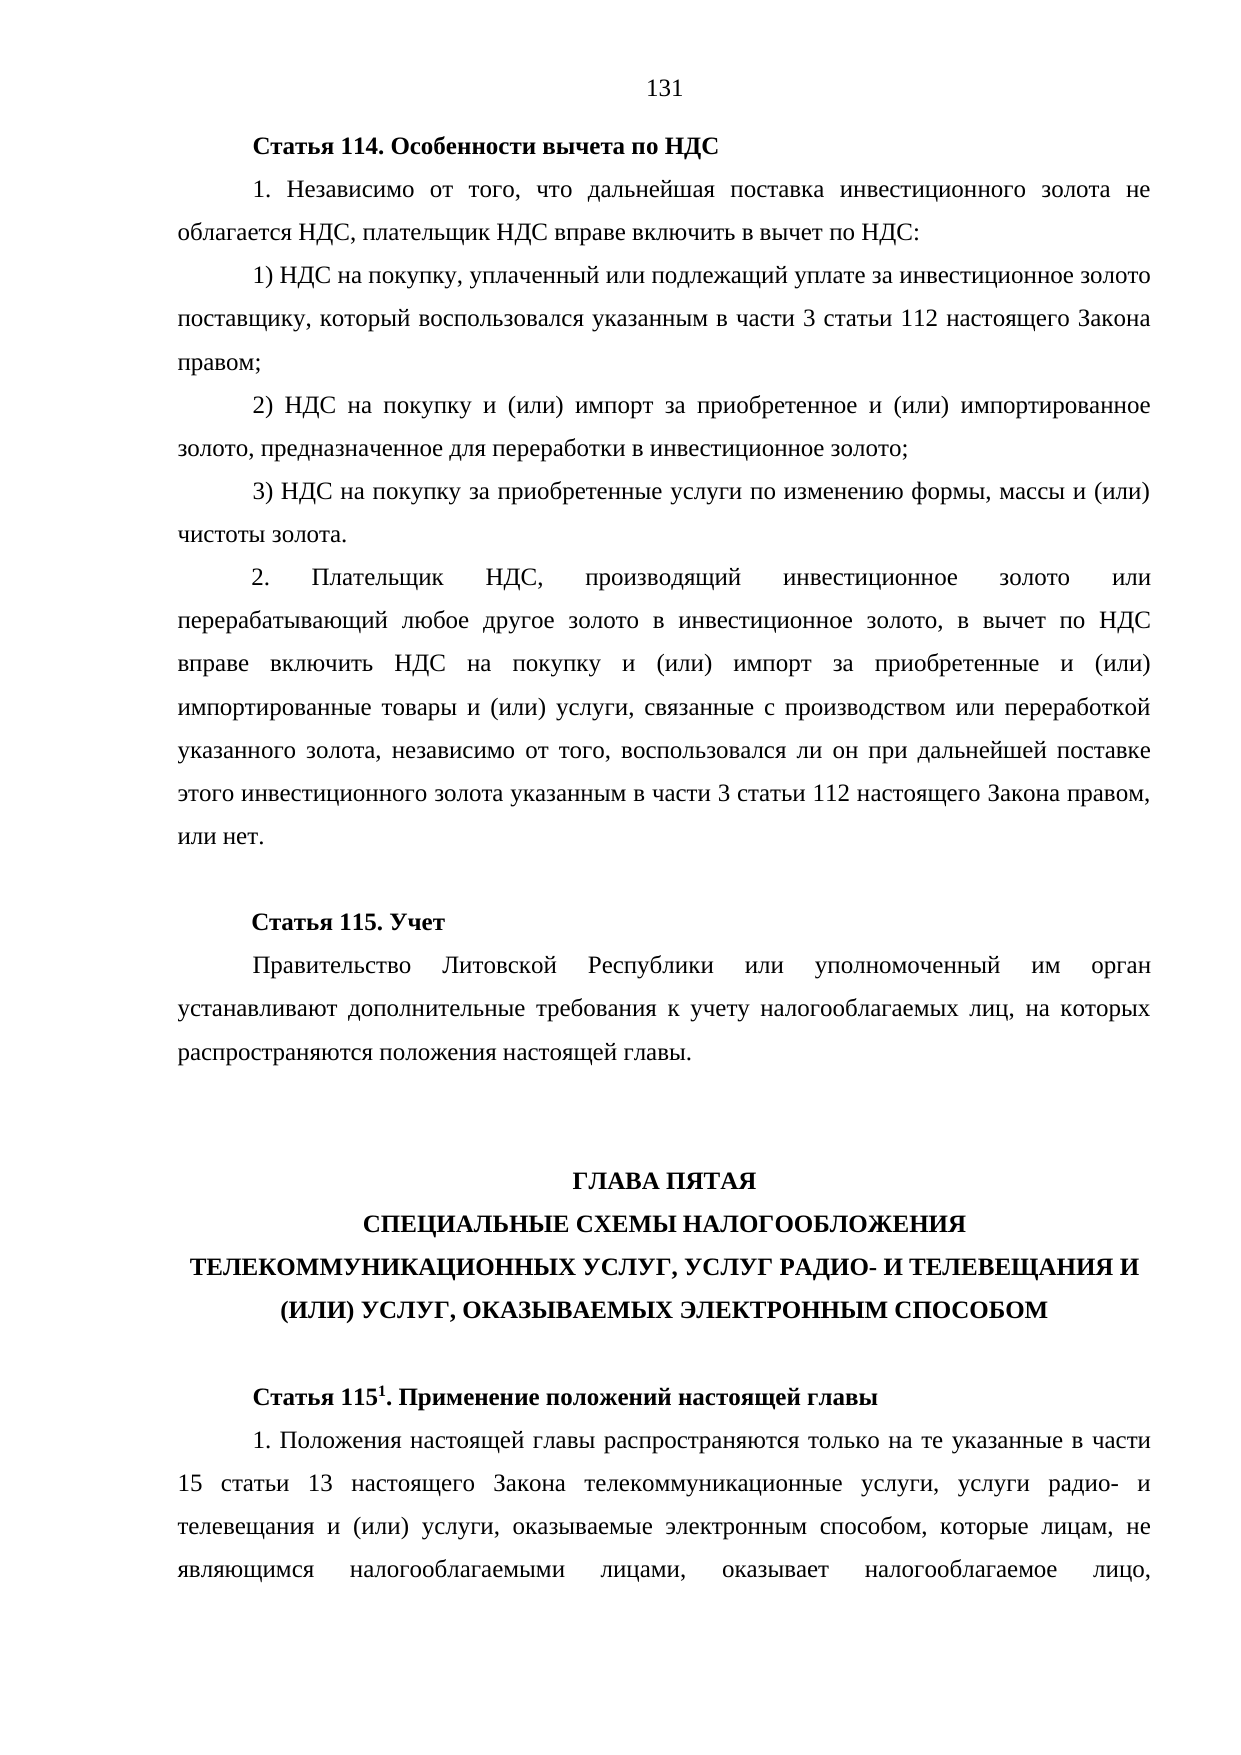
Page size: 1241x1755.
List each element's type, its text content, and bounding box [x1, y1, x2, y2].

text 1) НДС на покупку, уплаченный или подлежащий уплате за инвестиционное золото поставщику, который воспользовался указанным в части 3 статьи 112 настоящего Закона правом; [177, 260, 1152, 375]
text Статья 1151. Применение положений настоящей главы [177, 1382, 1152, 1410]
text 2. Плательщик НДС, производящий инвестиционное золото или перерабатывающий любое другое золото в инвестиционное золото, в вычет по НДС вправе включить НДС на покупку и (или) импорт за приобретенные и (или) импортированные товары и (или) услуги, связанные с производством или переработкой указанного золота, независимо от того, воспользовался ли он при дальнейшей поставке этого инвестиционного золота указанным в части 3 статьи 112 настоящего Закона правом, или нет. [177, 562, 1152, 850]
text 1. Положения настоящей главы распространяются только на те указанные в части 15 статьи 13 настоящего Закона телекоммуникационные услуги, услуги радио- и телевещания и (или) услуги, оказываемые электронным способом, которые лицам, не являющимся налогооблагаемыми лицами, оказывает налогооблагаемое лицо, [177, 1425, 1152, 1583]
text Правительство Литовской Республики или уполномоченный им орган устанавливают дополнительные требования к учету налогооблагаемых лиц, на которых распространяются положения настоящей главы. [177, 950, 1152, 1065]
text 3) НДС на покупку за приобретенные услуги по изменению формы, массы и (или) чистоты золота. [177, 476, 1152, 548]
text ГЛАВА ПЯТАЯ [177, 1166, 1152, 1195]
text 1. Независимо от того, что дальнейшая поставка инвестиционного золота не облагается НДС, плательщик НДС вправе включить в вычет по НДС: [177, 174, 1152, 246]
text СПЕЦИАЛЬНЫЕ СХЕМЫ НАЛОГООБЛОЖЕНИЯ ТЕЛЕКОММУНИКАЦИОННЫХ УСЛУГ, УСЛУГ РАДИО- И ТЕЛЕВЕЩАНИЯ И (ИЛИ) УСЛУГ, ОКАЗЫВАЕМЫХ ЭЛЕКТРОННЫМ СПОСОБОМ [177, 1209, 1152, 1324]
text Статья 115. Учет [177, 907, 1152, 936]
text Статья 114. Особенности вычета по НДС [177, 131, 1152, 160]
text 2) НДС на покупку и (или) импорт за приобретенное и (или) импортированное золото, предназначенное для переработки в инвестиционное золото; [177, 390, 1152, 462]
